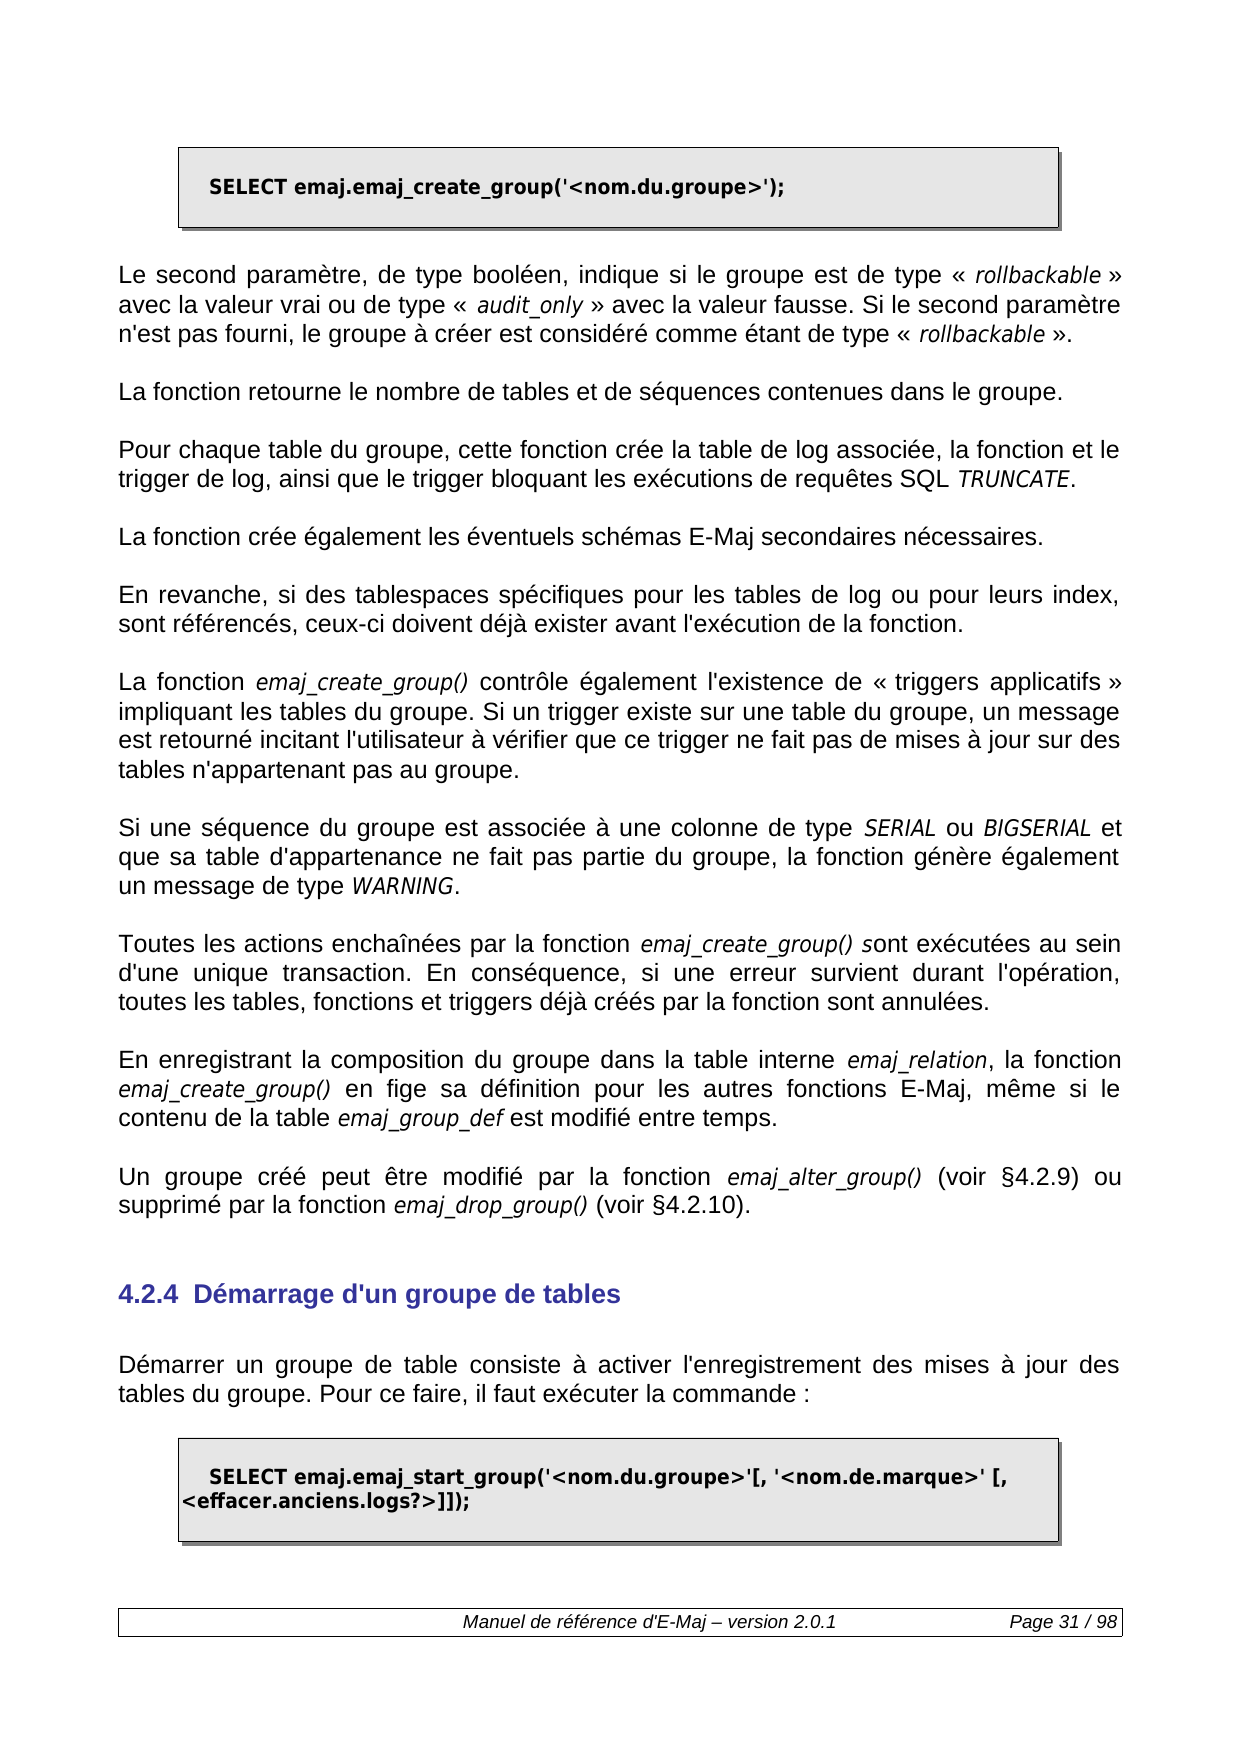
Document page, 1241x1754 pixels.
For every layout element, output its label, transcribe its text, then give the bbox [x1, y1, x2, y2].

text La fonction crée également les éventuels schémas E-Maj secondaires nécessaires. [118, 522, 1122, 551]
text Un groupe créé peut être modifié par la fonction emaj_alter_group() (voir §4.2.9) ou supprimé par la fonction emaj_drop_group() (voir §4.2.10). [118, 1161, 1122, 1219]
text Démarrer un groupe de table consiste à activer l'enregistrement des mises à jour des tables du groupe. Pour ce faire, il faut exécuter la commande : [118, 1350, 1122, 1408]
text Pour chaque table du groupe, cette fonction crée la table de log associée, la fonction et le trigger de log, ainsi que le trigger bloquant les exécutions de requêtes SQL TRUNCATE. [118, 435, 1122, 493]
text SELECT emaj.emaj_start_group('<nom.du.groupe>'[, '<nom.de.marque>' [, <effacer.anciens.logs?>]]); [179, 1462, 1058, 1511]
text Toutes les actions enchaînées par la fonction emaj_create_group() sont exécutées au sein d'une unique transaction. En conséquence, si une erreur survient durant l'opération, toutes les tables, fonctions et triggers déjà créés par la fonction sont annulées. [118, 929, 1122, 1016]
text En revanche, si des tablespaces spécifiques pour les tables de log ou pour leurs index, sont référencés, ceux-ci doivent déjà exister avant l'exécution de la fonction. [118, 580, 1122, 638]
text Si une séquence du groupe est associée à une colonne de type SERIAL ou BIGSERIAL et que sa table d'appartenance ne fait pas partie du groupe, la fonction génère également un message de type WARNING. [118, 813, 1122, 900]
text Le second paramètre, de type booléen, indique si le groupe est de type « rollbackable » avec la valeur vrai ou de type « audit_only » avec la valeur fausse. Si le second paramètre n'est pas fourni, le groupe à créer est considéré comme étant de type « rollbackable ». [118, 260, 1122, 348]
subtitle Démarrage d'un groupe de tables [118, 1278, 1122, 1309]
text SELECT emaj.emaj_create_group('<nom.du.groupe>'); [179, 172, 1058, 196]
text La fonction emaj_create_group() contrôle également l'existence de « triggers applicatifs » impliquant les tables du groupe. Si un trigger existe sur une table du groupe, un message est retourné incitant l'utilisateur à vérifier que ce trigger ne fait pas de mises à jour sur des tables n'appartenant pas au groupe. [118, 667, 1122, 783]
text En enregistrant la composition du groupe dans la table interne emaj_relation, la fonction emaj_create_group() en fige sa définition pour les autres fonctions E-Maj, même si le contenu de la table emaj_group_def est modifié entre temps. [118, 1045, 1122, 1132]
text La fonction retourne le nombre de tables et de séquences contenues dans le groupe. [118, 377, 1122, 406]
